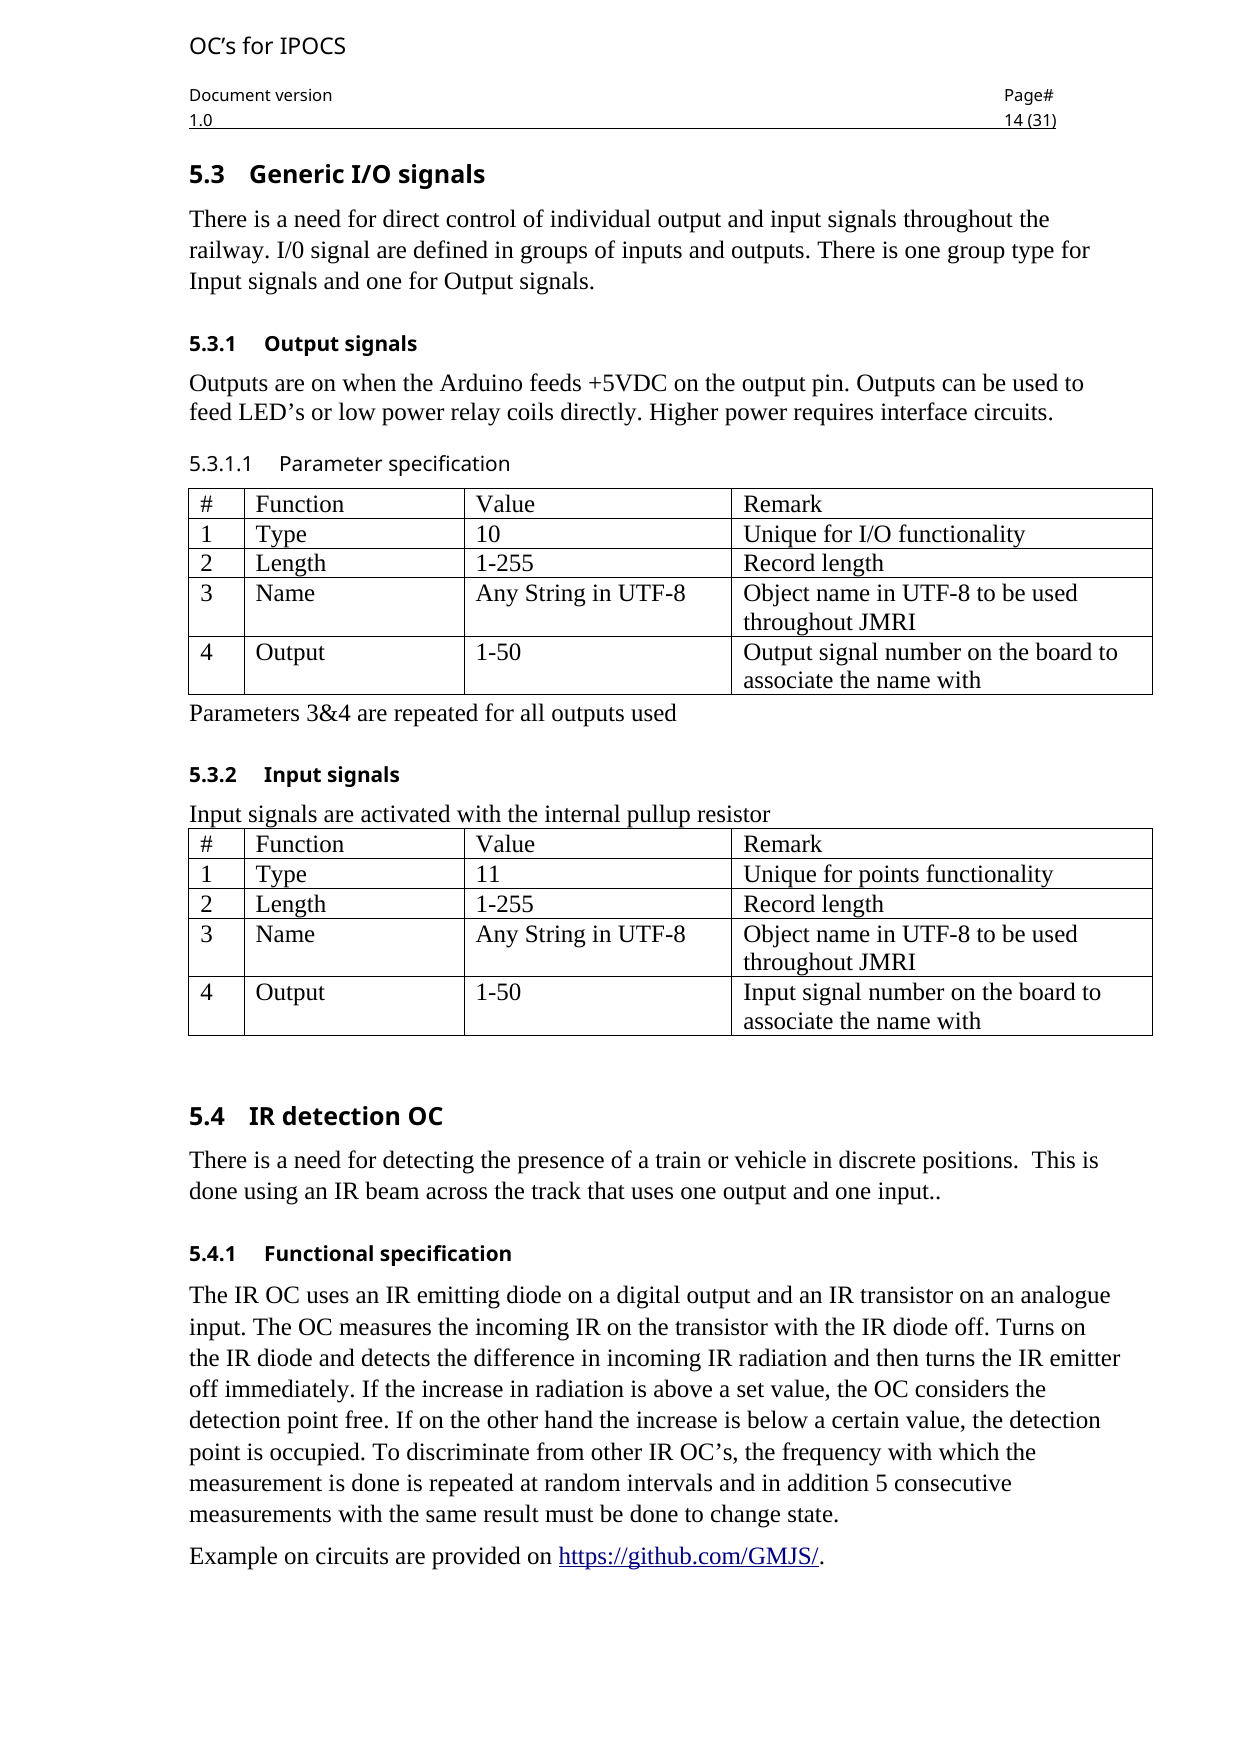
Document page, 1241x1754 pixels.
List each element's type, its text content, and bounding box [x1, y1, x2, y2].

table_cell Length [245, 549, 464, 577]
table_cell Any String in UTF-8 [465, 919, 731, 976]
subtitle Parameter specification [189, 446, 1122, 477]
table_cell Unique for points functionality [732, 859, 1152, 888]
table_cell Any String in UTF-8 [465, 578, 731, 636]
table_cell 1-255 [465, 889, 731, 918]
table_cell 11 [465, 859, 731, 888]
text There is a need for detecting the presence of a train or vehicle in discrete positions. This is done using an IR beam across the track that uses one output and one input.. [189, 1143, 1122, 1205]
table_header # [189, 829, 244, 858]
text There is a need for direct control of individual output and input signals throughout the railway. I/0 signal are defined in groups of inputs and outputs. There is one group type for Input signals and one for Output signals. [189, 201, 1122, 295]
text Input signals are activated with the internal pullup resistor [189, 799, 1122, 828]
table_cell Object name in UTF-8 to be used throughout JMRI [732, 578, 1152, 636]
table_header Function [245, 489, 464, 518]
subtitle Generic I/O signals [189, 157, 1122, 191]
subtitle Input signals [189, 758, 1122, 789]
table_cell Name [245, 578, 464, 636]
table_cell 1 [189, 519, 244, 547]
table_cell Output [245, 637, 464, 694]
table_cell Record length [732, 889, 1152, 918]
table_cell 10 [465, 519, 731, 547]
table_cell 3 [189, 919, 244, 976]
table_cell Unique for I/O functionality [732, 519, 1152, 547]
text Example on circuits are provided on https://github.com/GMJS/. [189, 1538, 1122, 1570]
table_cell 4 [189, 637, 244, 694]
table_cell Length [245, 889, 464, 918]
table_header # [189, 489, 244, 518]
table_cell Input signal number on the board to associate the name with [732, 977, 1152, 1035]
table_header Value [465, 829, 731, 858]
subtitle Functional specification [189, 1236, 1122, 1268]
table_cell Record length [732, 549, 1152, 577]
table_cell Type [245, 859, 464, 888]
table_cell Object name in UTF-8 to be used throughout JMRI [732, 919, 1152, 976]
subtitle Output signals [189, 326, 1122, 357]
table_cell 3 [189, 578, 244, 636]
text Parameters 3&4 are repeated for all outputs used [189, 695, 1122, 727]
table_cell Type [245, 519, 464, 547]
table_cell Output [245, 977, 464, 1035]
table_header Remark [732, 489, 1152, 518]
table_header Remark [732, 829, 1152, 858]
subtitle IR detection OC [189, 1098, 1122, 1132]
text The IR OC uses an IR emitting diode on a digital output and an IR transistor on an analogue input. The OC measures the incoming IR on the transistor with the IR diode off. Turns on the IR diode and detects the difference in incoming IR radiation and then turns the IR emitter off immediately. If the increase in radiation is above a set value, the OC considers the detection point free. If on the other hand the increase is below a certain value, the detection point is occupied. To discriminate from other IR OC’s, the frequency with which the measurement is done is repeated at random intervals and in addition 5 consecutive measurements with the same result must be done to change state. [189, 1278, 1122, 1528]
table_cell 2 [189, 889, 244, 918]
table_cell 1-50 [465, 977, 731, 1035]
table_cell 1-255 [465, 549, 731, 577]
text Outputs are on when the Arduino feeds +5VDC on the output pin. Outputs can be used to feed LED’s or low power relay coils directly. Higher power requires interface circuits. [189, 368, 1122, 425]
table_header Function [245, 829, 464, 858]
table_cell 4 [189, 977, 244, 1035]
table_cell Output signal number on the board to associate the name with [732, 637, 1152, 694]
table_cell Name [245, 919, 464, 976]
table_cell 1 [189, 859, 244, 888]
table_cell 1-50 [465, 637, 731, 694]
table_header Value [465, 489, 731, 518]
table_cell 2 [189, 549, 244, 577]
